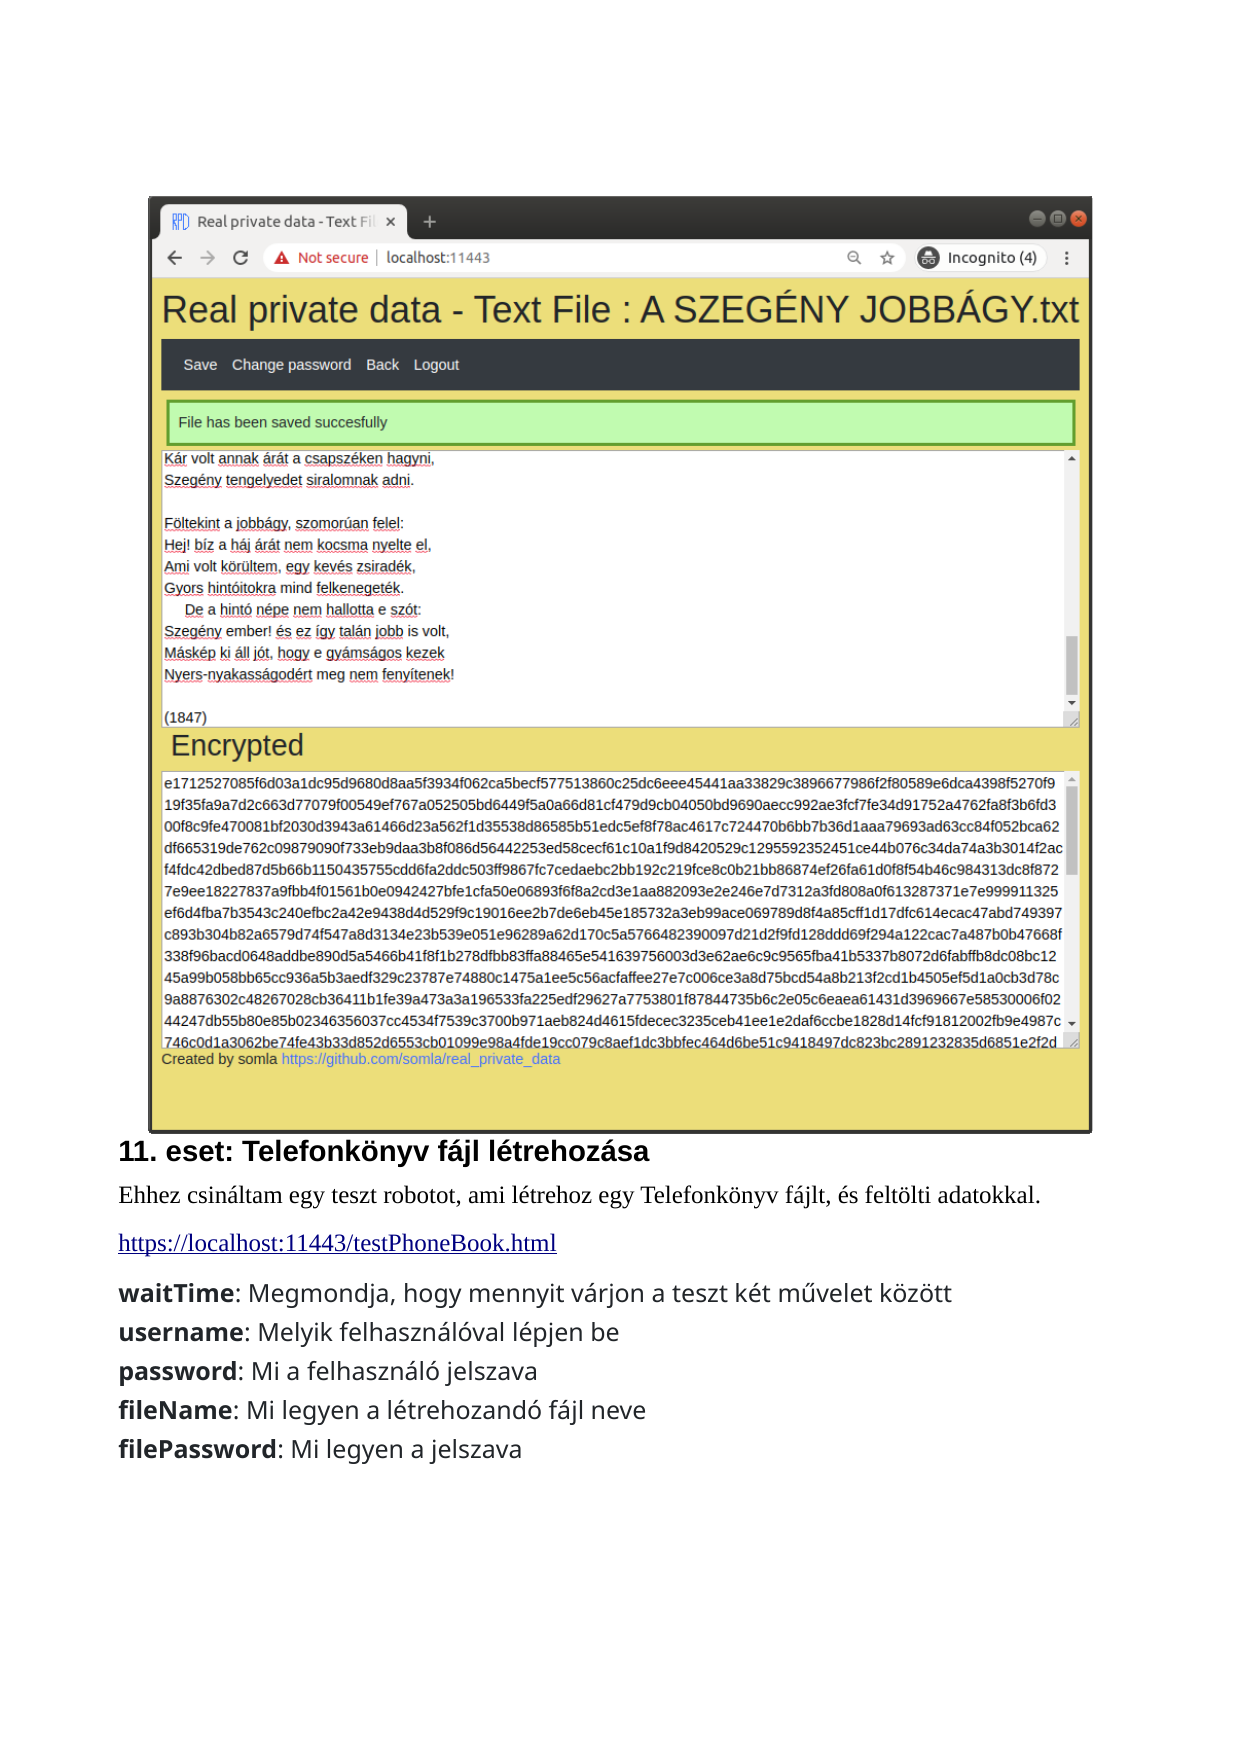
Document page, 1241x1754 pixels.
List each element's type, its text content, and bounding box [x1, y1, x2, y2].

text Ehhez csináltam egy teszt robotot, ami létrehoz egy Telefonkönyv fájlt, és feltölti adatokkal. [118, 1180, 1122, 1209]
picture [148, 196, 1093, 1134]
text waitTime: Megmondja, hogy mennyit várjon a teszt két művelet között username: Melyik felhasználóval lépjen be password: Mi a felhasználó jelszava fileName: Mi legyen a létrehozandó fájl neve filePassword: Mi legyen a jelszava [118, 1275, 1122, 1466]
text https://localhost:11443/testPhoneBook.html [118, 1228, 1122, 1257]
subtitle 11. eset: Telefonkönyv fájl létrehozása [118, 920, 1122, 1168]
